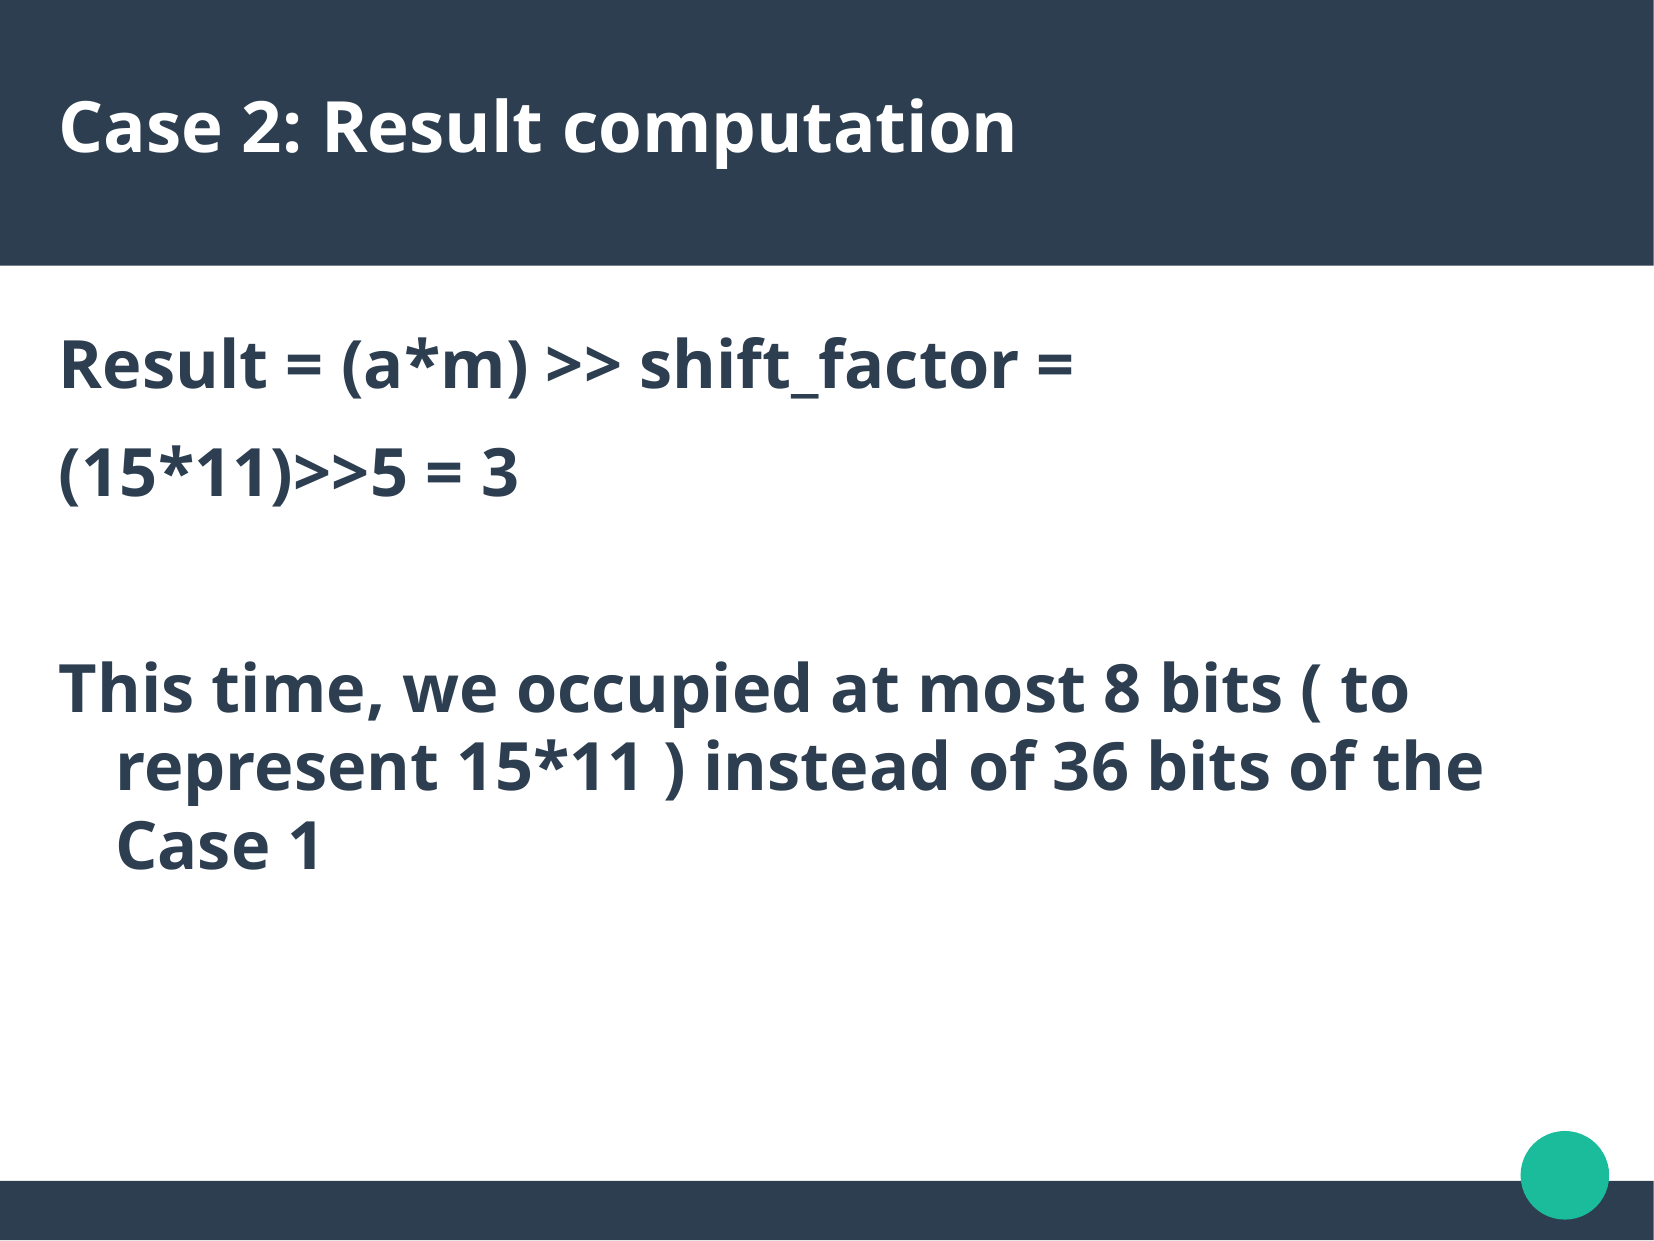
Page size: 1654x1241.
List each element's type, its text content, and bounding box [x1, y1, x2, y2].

title Case 2: Result computation [59, 49, 1595, 207]
list Result = (a*m) >> shift_factor = (15*11)>>5 = 3 This time, we occupied at most 8 bits ( to represent 15*11 ) instead of 36 bits of the Case 1 [59, 324, 1595, 1152]
